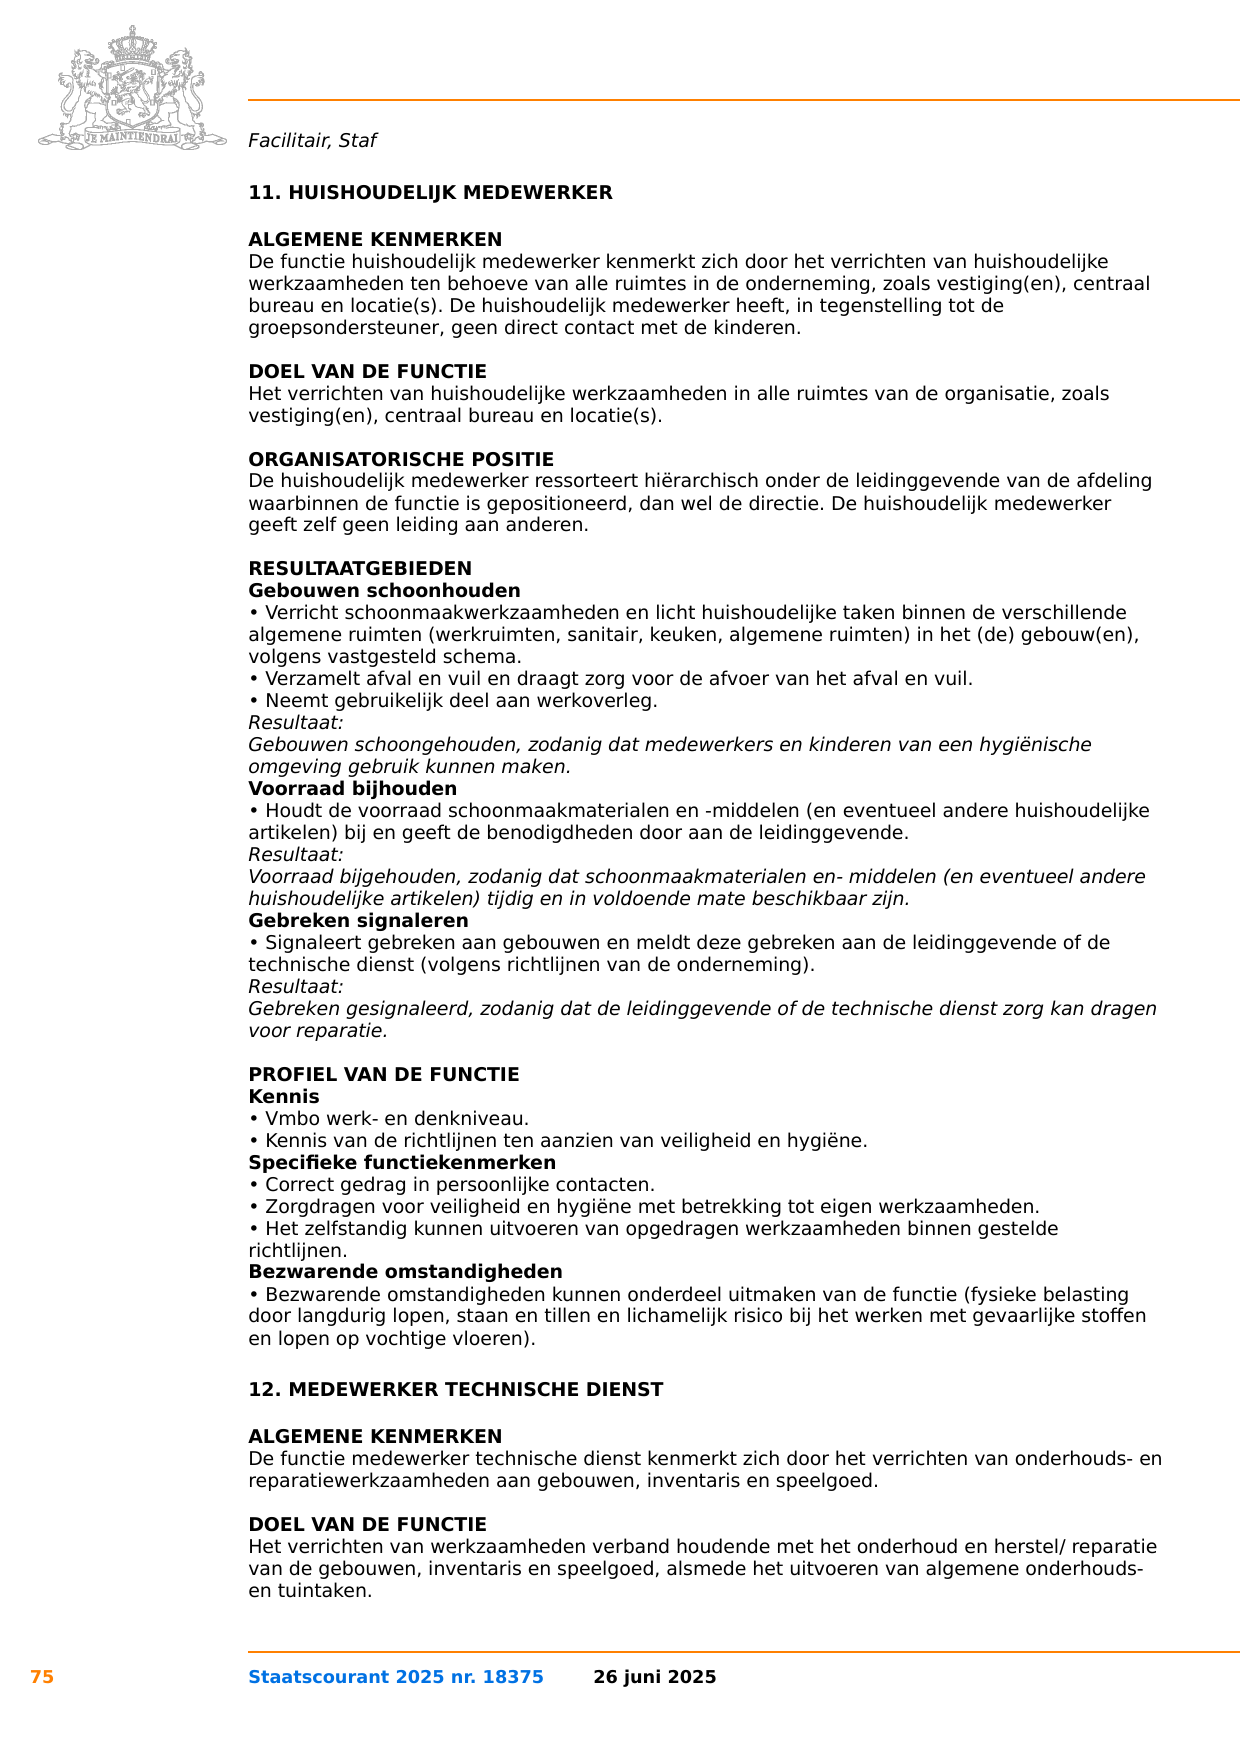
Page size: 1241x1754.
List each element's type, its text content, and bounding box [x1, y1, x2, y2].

text • Verricht schoonmaakwerkzaamheden en licht huishoudelijke taken binnen de verschillende algemene ruimten (werkruimten, sanitair, keuken, algemene ruimten) in het (de) gebouw(en), volgens vastgesteld schema. [248, 602, 1163, 668]
text De functie huishoudelijk medewerker kenmerkt zich door het verrichten van huishoudelijke werkzaamheden ten behoeve van alle ruimtes in de onderneming, zoals vestiging(en), centraal bureau en locatie(s). De huishoudelijk medewerker heeft, in tegenstelling tot de groepsondersteuner, geen direct contact met de kinderen. [248, 251, 1163, 339]
text ALGEMENE KENMERKEN [248, 229, 1163, 251]
text Bezwarende omstandigheden [248, 1261, 1163, 1283]
text De huishoudelijk medewerker ressorteert hiërarchisch onder de leidinggevende van de afdeling waarbinnen de functie is gepositioneerd, dan wel de directie. De huishoudelijk medewerker geeft zelf geen leiding aan anderen. [248, 470, 1163, 536]
text • Houdt de voorraad schoonmaakmaterialen en -middelen (en eventueel andere huishoudelijke artikelen) bij en geeft de benodigdheden door aan de leidinggevende. [248, 800, 1163, 844]
text Gebouwen schoonhouden [248, 580, 1163, 602]
text Gebouwen schoongehouden, zodanig dat medewerkers en kinderen van een hygiënische omgeving gebruik kunnen maken. [248, 734, 1163, 778]
text Voorraad bijgehouden, zodanig dat schoonmaakmaterialen en- middelen (en eventueel andere huishoudelijke artikelen) tijdig en in voldoende mate beschikbaar zijn. [248, 866, 1163, 910]
text • Verzamelt afval en vuil en draagt zorg voor de afvoer van het afval en vuil. [248, 668, 1163, 690]
text De functie medewerker technische dienst kenmerkt zich door het verrichten van onderhouds- en reparatiewerkzaamheden aan gebouwen, inventaris en speelgoed. [248, 1448, 1163, 1492]
text DOEL VAN DE FUNCTIE [248, 361, 1163, 383]
subtitle 11. HUISHOUDELIJK MEDEWERKER [248, 182, 1163, 204]
text RESULTAATGEBIEDEN [248, 558, 1163, 580]
text Specifieke functiekenmerken [248, 1152, 1163, 1173]
text Kennis [248, 1086, 1163, 1108]
text Resultaat: [248, 844, 1163, 866]
text • Vmbo werk- en denkniveau. [248, 1108, 1163, 1129]
text • Kennis van de richtlijnen ten aanzien van veiligheid en hygiëne. [248, 1129, 1163, 1152]
text • Neemt gebruikelijk deel aan werkoverleg. [248, 690, 1163, 712]
text ORGANISATORISCHE POSITIE [248, 448, 1163, 470]
picture [38, 25, 227, 150]
text Gebreken gesignaleerd, zodanig dat de leidinggevende of de technische dienst zorg kan dragen voor reparatie. [248, 998, 1163, 1042]
text Het verrichten van huishoudelijke werkzaamheden in alle ruimtes van de organisatie, zoals vestiging(en), centraal bureau en locatie(s). [248, 383, 1163, 427]
text DOEL VAN DE FUNCTIE [248, 1514, 1163, 1536]
text ALGEMENE KENMERKEN [248, 1426, 1163, 1448]
text Resultaat: [248, 976, 1163, 998]
text Gebreken signaleren [248, 910, 1163, 932]
text Resultaat: [248, 712, 1163, 734]
text • Het zelfstandig kunnen uitvoeren van opgedragen werkzaamheden binnen gestelde richtlijnen. [248, 1217, 1163, 1261]
text • Zorgdragen voor veiligheid en hygiëne met betrekking tot eigen werkzaamheden. [248, 1196, 1163, 1217]
subtitle 12. MEDEWERKER TECHNISCHE DIENST [248, 1379, 1163, 1401]
text • Correct gedrag in persoonlijke contacten. [248, 1173, 1163, 1196]
text PROFIEL VAN DE FUNCTIE [248, 1064, 1163, 1086]
text Voorraad bijhouden [248, 778, 1163, 800]
subtitle Facilitair, Staf [248, 130, 1163, 152]
text • Signaleert gebreken aan gebouwen en meldt deze gebreken aan de leidinggevende of de technische dienst (volgens richtlijnen van de onderneming). [248, 932, 1163, 976]
text Het verrichten van werkzaamheden verband houdende met het onderhoud en herstel/ reparatie van de gebouwen, inventaris en speelgoed, alsmede het uitvoeren van algemene onderhouds- en tuintaken. [248, 1536, 1163, 1602]
text • Bezwarende omstandigheden kunnen onderdeel uitmaken van de functie (fysieke belasting door langdurig lopen, staan en tillen en lichamelijk risico bij het werken met gevaarlijke stoffen en lopen op vochtige vloeren). [248, 1283, 1163, 1349]
